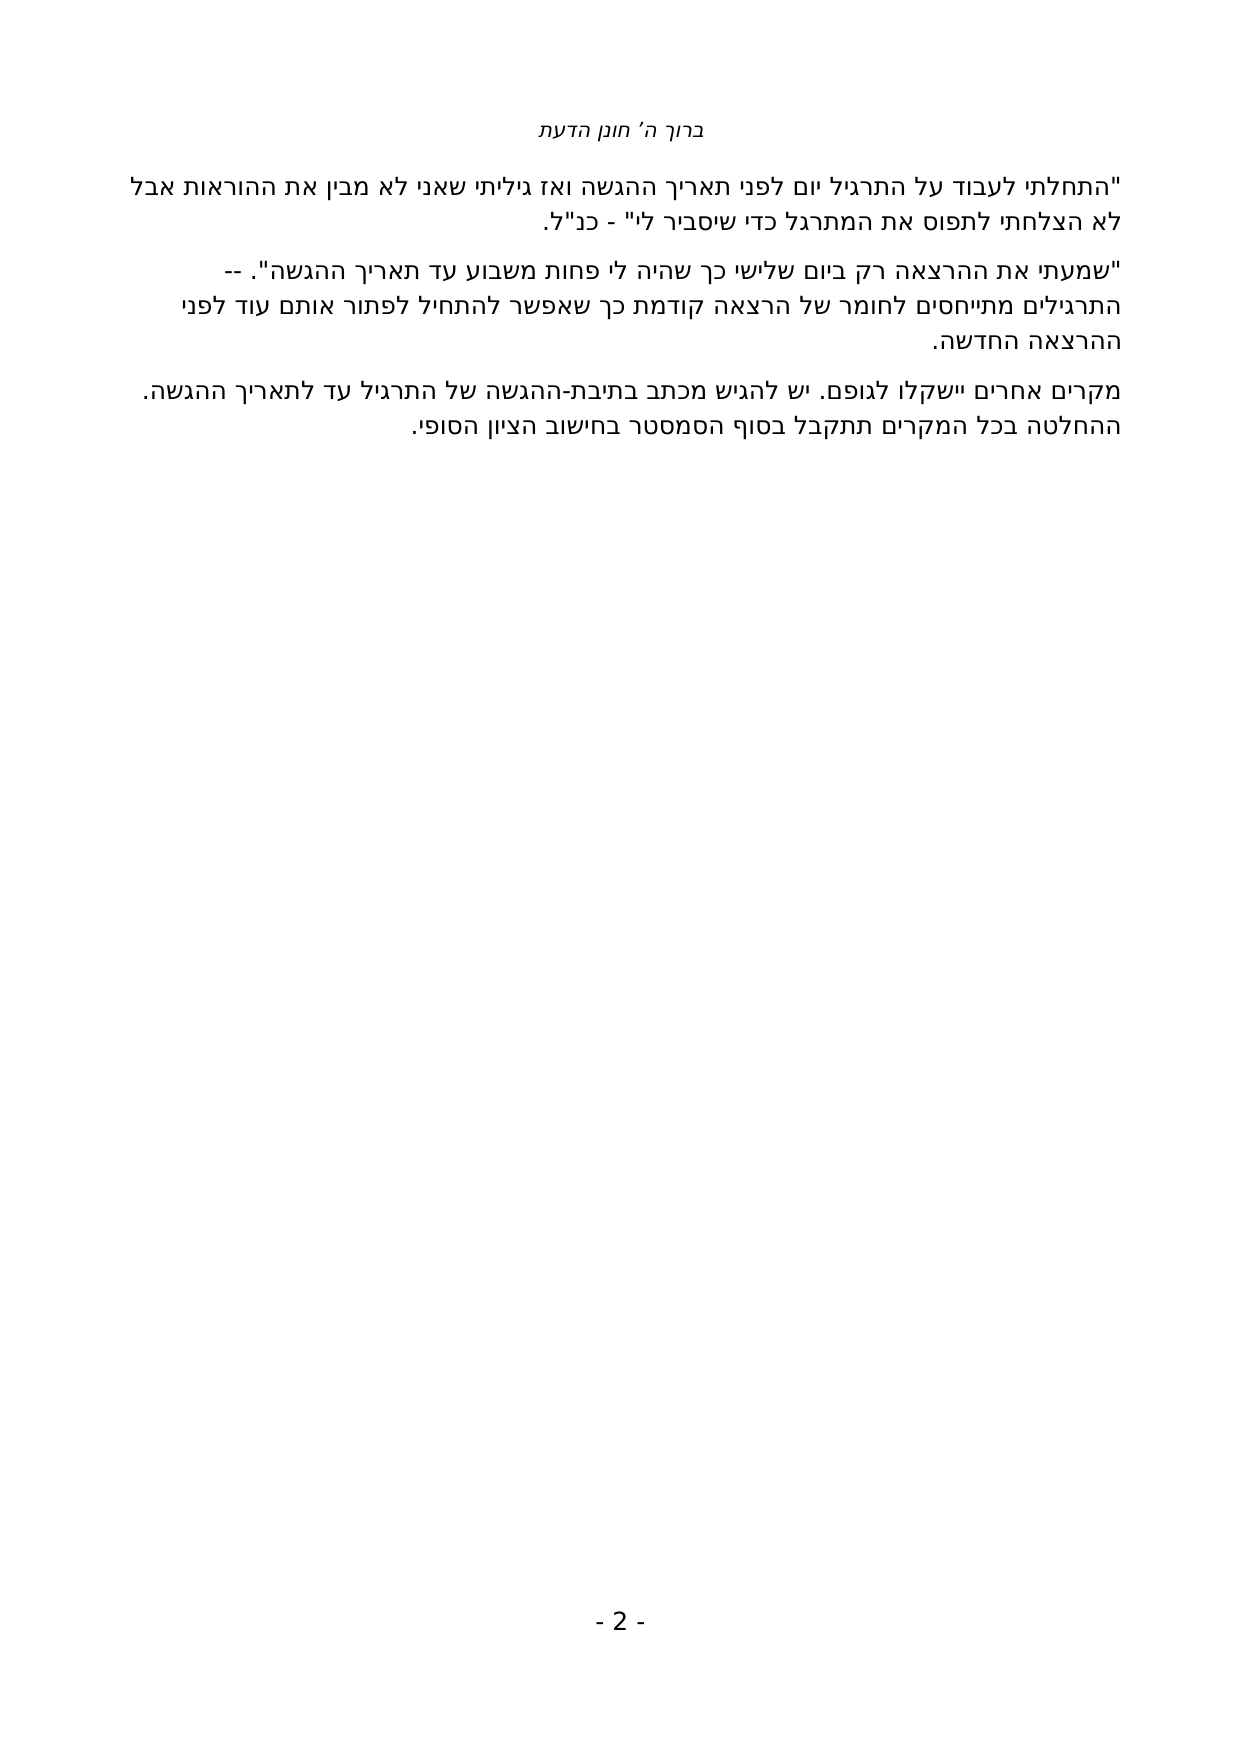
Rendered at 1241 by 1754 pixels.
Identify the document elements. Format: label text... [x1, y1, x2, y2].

text מקרים אחרים יישקלו לגופם. יש להגיש מכתב בתיבת-ההגשה של התרגיל עד לתאריך ההגשה. ההחלטה בכל המקרים תתקבל בסוף הסמסטר בחישוב הציון הסופי. [118, 376, 1122, 440]
text "התחלתי לעבוד על התרגיל יום לפני תאריך ההגשה ואז גיליתי שאני לא מבין את ההוראות אבל לא הצלחתי לתפוס את המתרגל כדי שיסביר לי" - כנ"ל. [118, 172, 1122, 236]
text "שמעתי את ההרצאה רק ביום שלישי כך שהיה לי פחות משבוע עד תאריך ההגשה". -- התרגילים מתייחסים לחומר של הרצאה קודמת כך שאפשר להתחיל לפתור אותם עוד לפני ההרצאה החדשה. [118, 256, 1122, 356]
